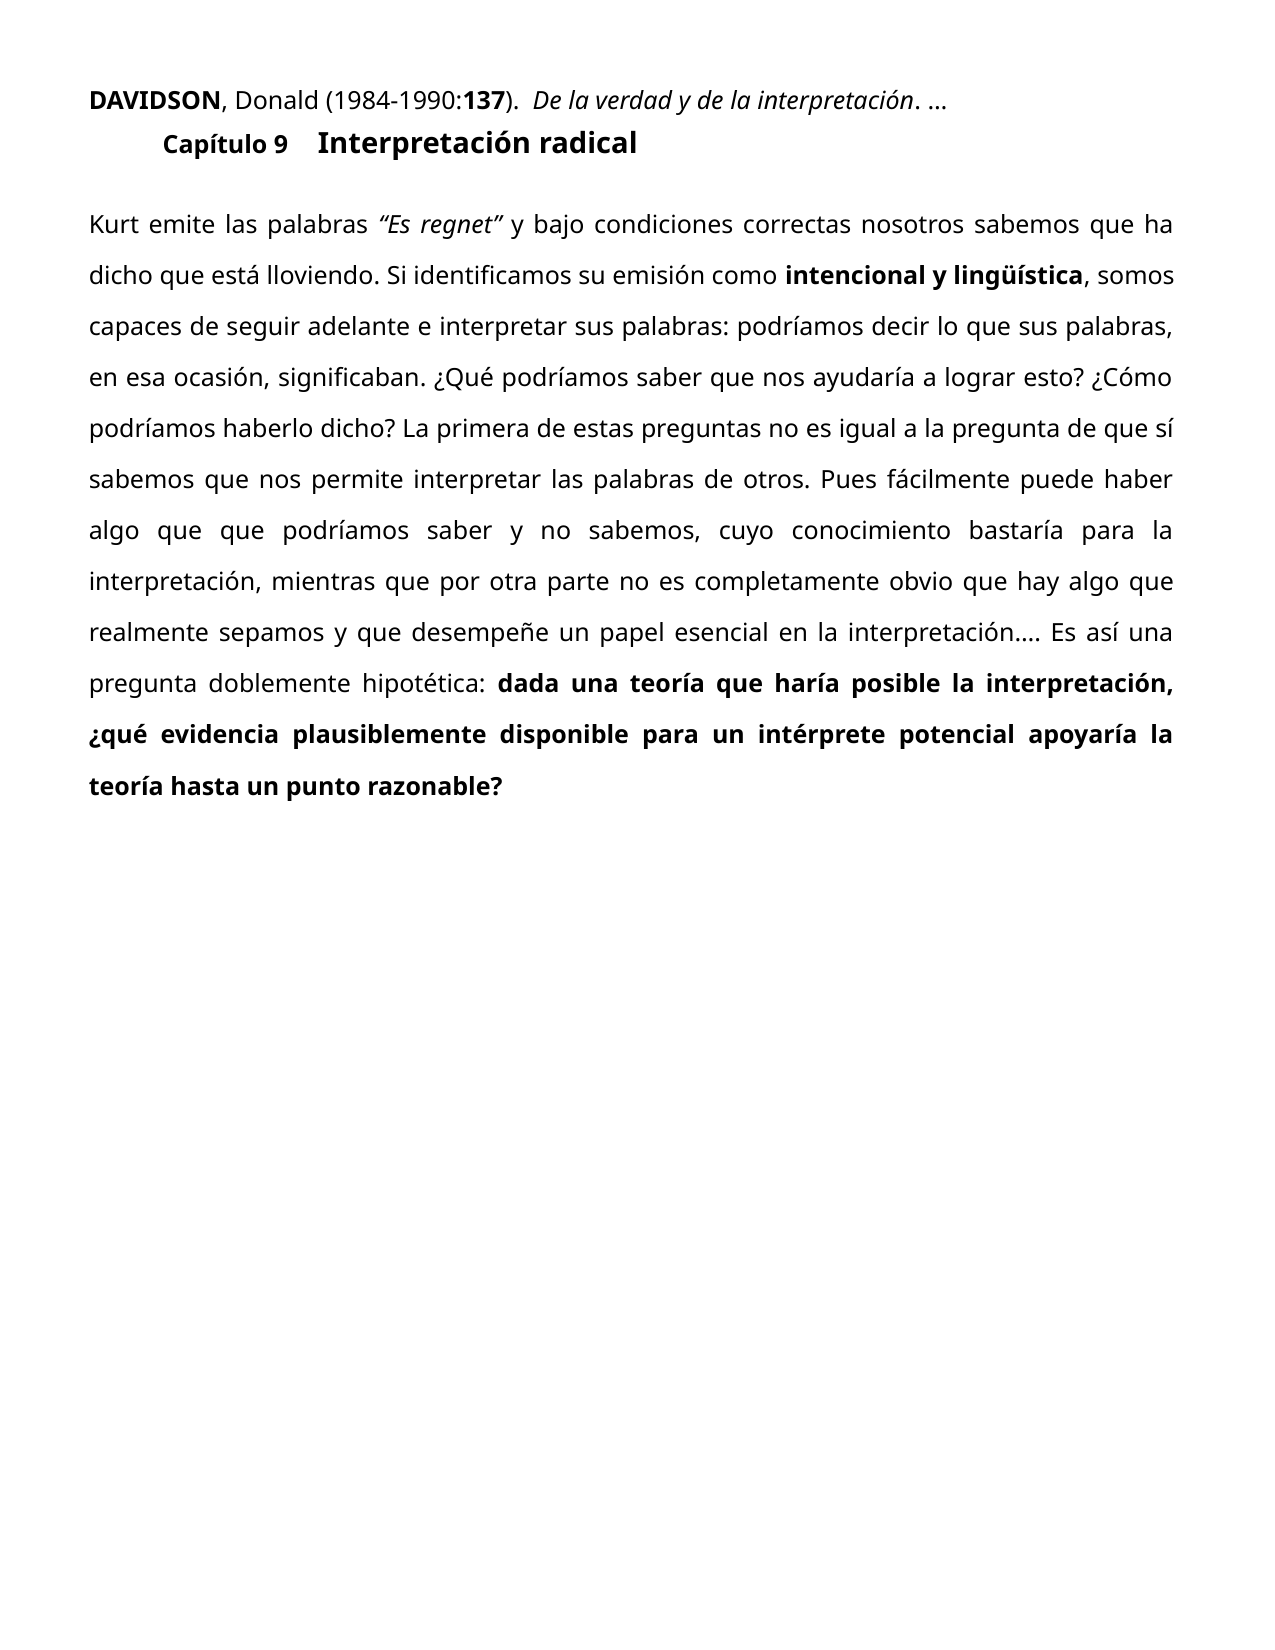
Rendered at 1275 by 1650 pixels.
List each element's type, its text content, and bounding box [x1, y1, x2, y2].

text Kurt emite las palabras “Es regnet” y bajo condiciones correctas nosotros sabemos que ha dicho que está lloviendo. Si identificamos su emisión como intencional y lingüística, somos capaces de seguir adelante e interpretar sus palabras: podríamos decir lo que sus palabras, en esa ocasión, significaban. ¿Qué podríamos saber que nos ayudaría a lograr esto? ¿Cómo podríamos haberlo dicho? La primera de estas preguntas no es igual a la pregunta de que sí sabemos que nos permite interpretar las palabras de otros. Pues fácilmente puede haber algo que que podríamos saber y no sabemos, cuyo conocimiento bastaría para la interpretación, mientras que por otra parte no es completamente obvio que hay algo que realmente sepamos y que desempeñe un papel esencial en la interpretación…. Es así una pregunta doblemente hipotética: dada una teoría que haría posible la interpretación, ¿qué evidencia plausiblemente disponible para un intérprete potencial apoyaría la teoría hasta un punto razonable? [88, 207, 1174, 802]
text DAVIDSON, Donald (1984-1990:137). De la verdad y de la interpretación. … [88, 83, 1174, 117]
text Capítulo 9 Interpretación radical [88, 122, 1174, 162]
